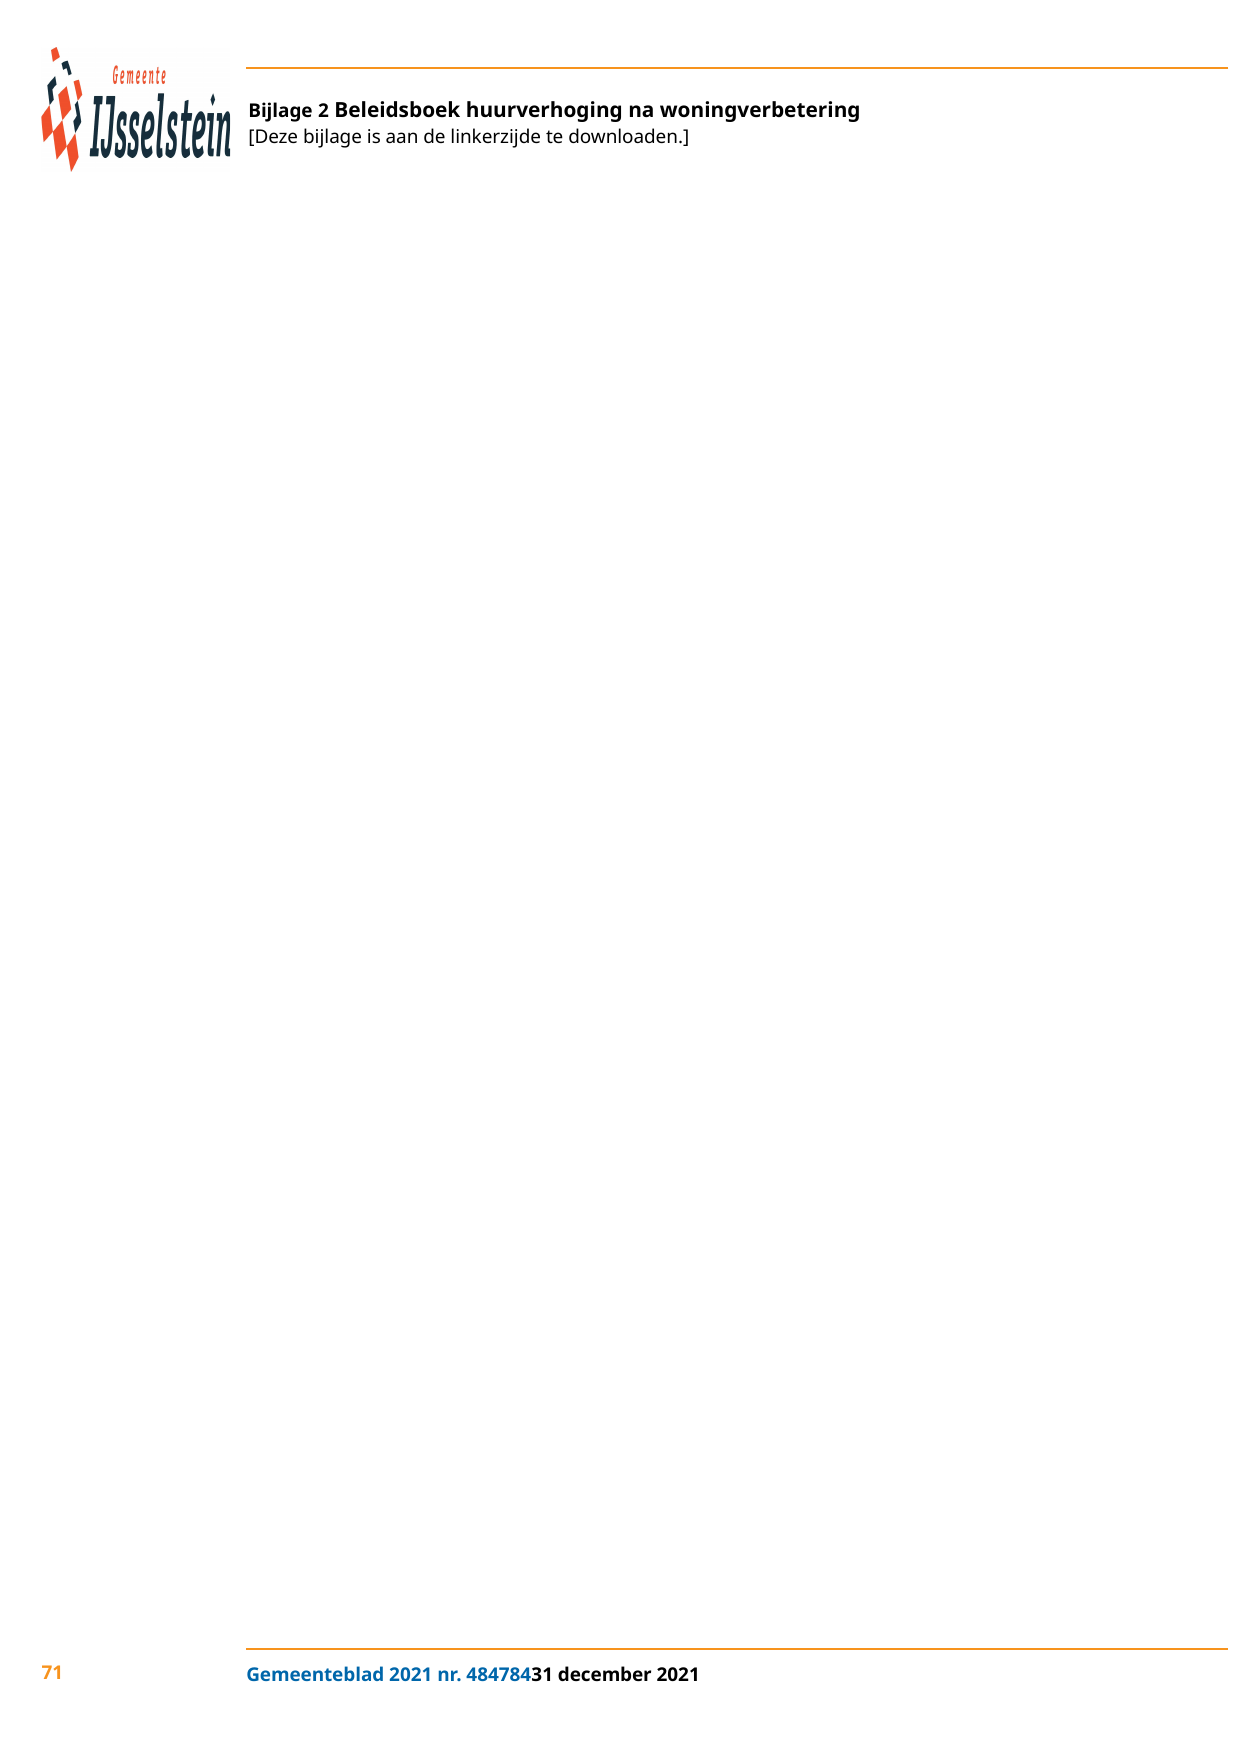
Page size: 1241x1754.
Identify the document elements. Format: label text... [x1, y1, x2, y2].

text Bijlage 2 Beleidsboek huurverhoging na woningverbetering [248, 95, 1152, 123]
picture [41, 47, 231, 172]
text [Deze bijlage is aan de linkerzijde te downloaden.] [248, 123, 1152, 149]
